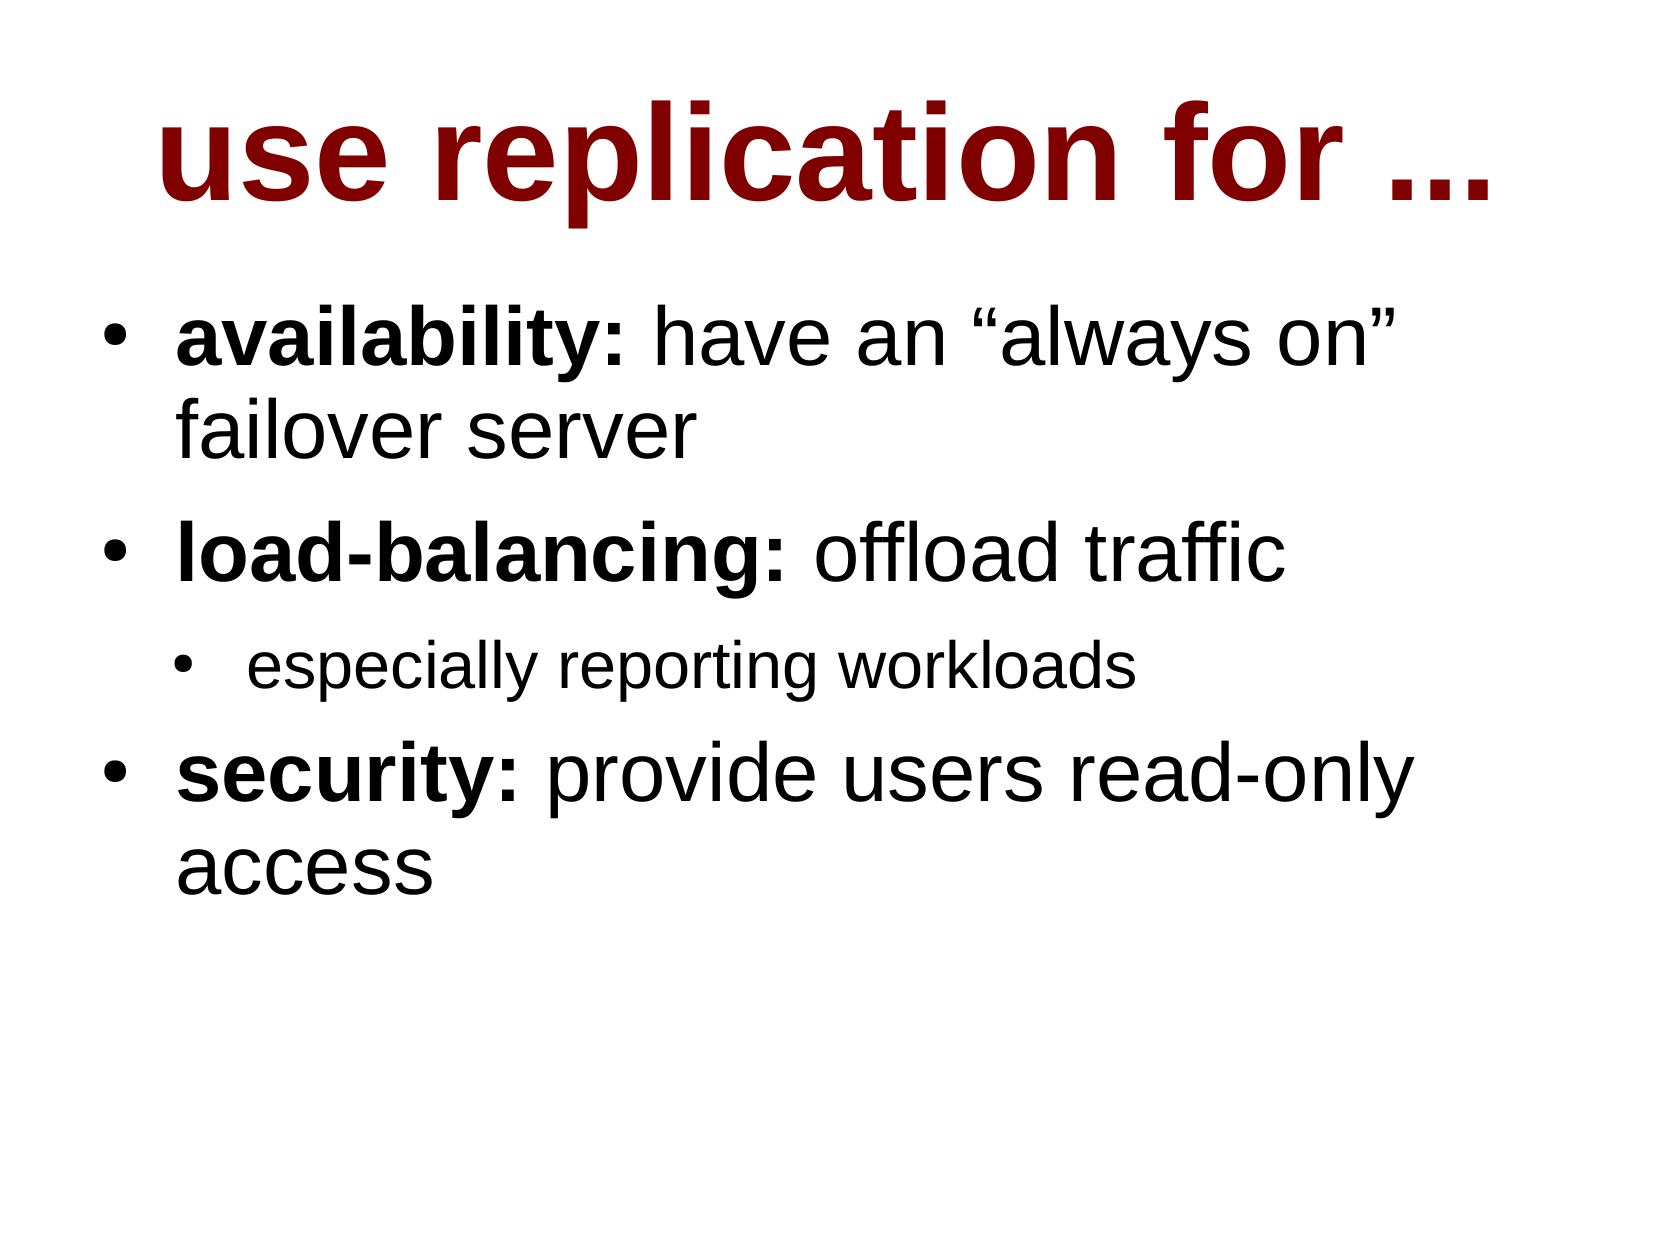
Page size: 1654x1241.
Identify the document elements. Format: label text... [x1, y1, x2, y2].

list availability: have an “always on” failover server load-balancing: offload traffic especially reporting workloads security: provide users read-only access [82, 290, 1571, 1010]
title use replication for ... [82, 49, 1571, 257]
